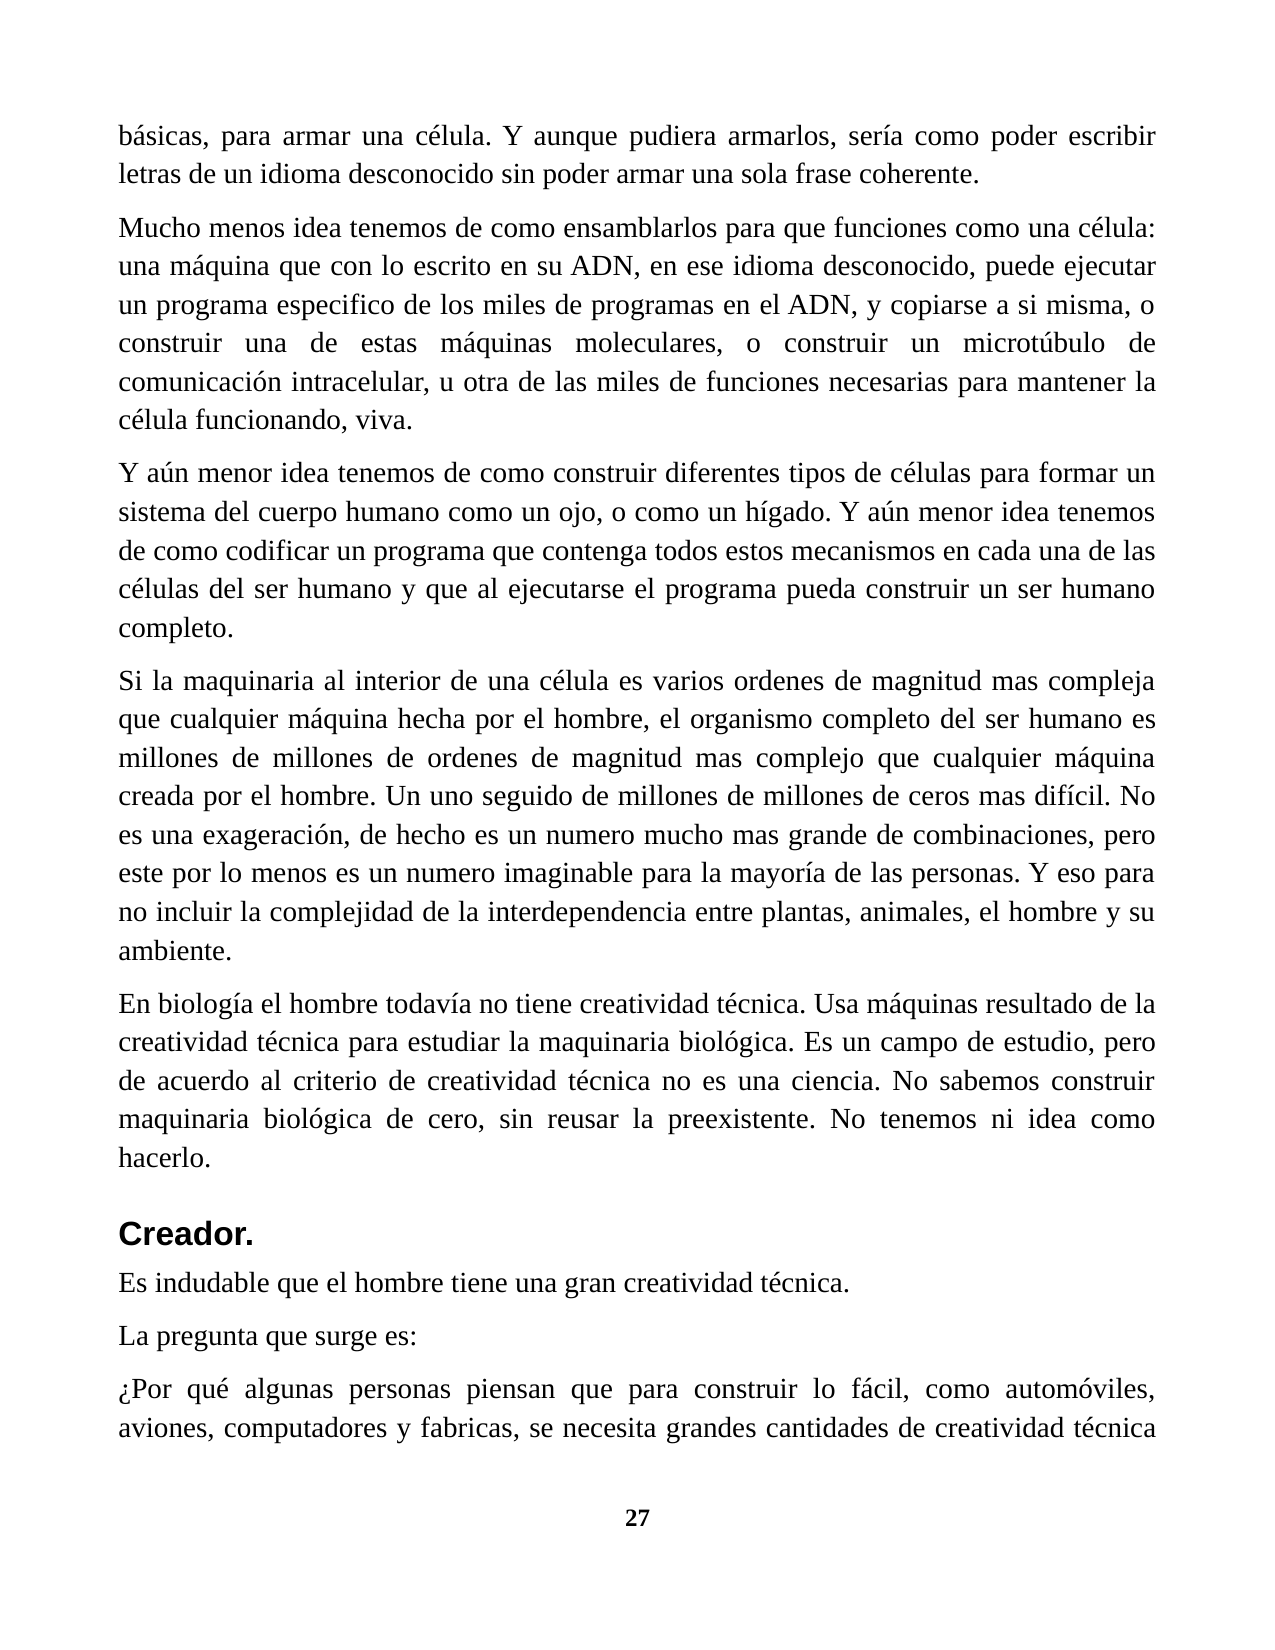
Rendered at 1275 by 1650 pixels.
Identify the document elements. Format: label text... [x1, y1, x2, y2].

text La pregunta que surge es: [118, 1318, 1157, 1352]
text ¿Por qué algunas personas piensan que para construir lo fácil, como automóviles, aviones, computadores y fabricas, se necesita grandes cantidades de creatividad técnica [118, 1371, 1157, 1443]
text Mucho menos idea tenemos de como ensamblarlos para que funciones como una célula: una máquina que con lo escrito en su ADN, en ese idioma desconocido, puede ejecutar un programa especifico de los miles de programas en el ADN, y copiarse a si misma, o construir una de estas máquinas moleculares, o construir un microtúbulo de comunicación intracelular, u otra de las miles de funciones necesarias para mantener la célula funcionando, viva. [118, 210, 1157, 436]
subtitle Creador. [118, 1214, 1157, 1253]
text En biología el hombre todavía no tiene creatividad técnica. Usa máquinas resultado de la creatividad técnica para estudiar la maquinaria biológica. Es un campo de estudio, pero de acuerdo al criterio de creatividad técnica no es una ciencia. No sabemos construir maquinaria biológica de cero, sin reusar la preexistente. No tenemos ni idea como hacerlo. [118, 986, 1157, 1173]
text básicas, para armar una célula. Y aunque pudiera armarlos, sería como poder escribir letras de un idioma desconocido sin poder armar una sola frase coherente. [118, 118, 1157, 190]
text Y aún menor idea tenemos de como construir diferentes tipos de células para formar un sistema del cuerpo humano como un ojo, o como un hígado. Y aún menor idea tenemos de como codificar un programa que contenga todos estos mecanismos en cada una de las células del ser humano y que al ejecutarse el programa pueda construir un ser humano completo. [118, 456, 1157, 643]
text Si la maquinaria al interior de una célula es varios ordenes de magnitud mas compleja que cualquier máquina hecha por el hombre, el organismo completo del ser humano es millones de millones de ordenes de magnitud mas complejo que cualquier máquina creada por el hombre. Un uno seguido de millones de millones de ceros mas difícil. No es una exageración, de hecho es un numero mucho mas grande de combinaciones, pero este por lo menos es un numero imaginable para la mayoría de las personas. Y eso para no incluir la complejidad de la interdependencia entre plantas, animales, el hombre y su ambiente. [118, 663, 1157, 966]
text Es indudable que el hombre tiene una gran creatividad técnica. [118, 1265, 1157, 1299]
